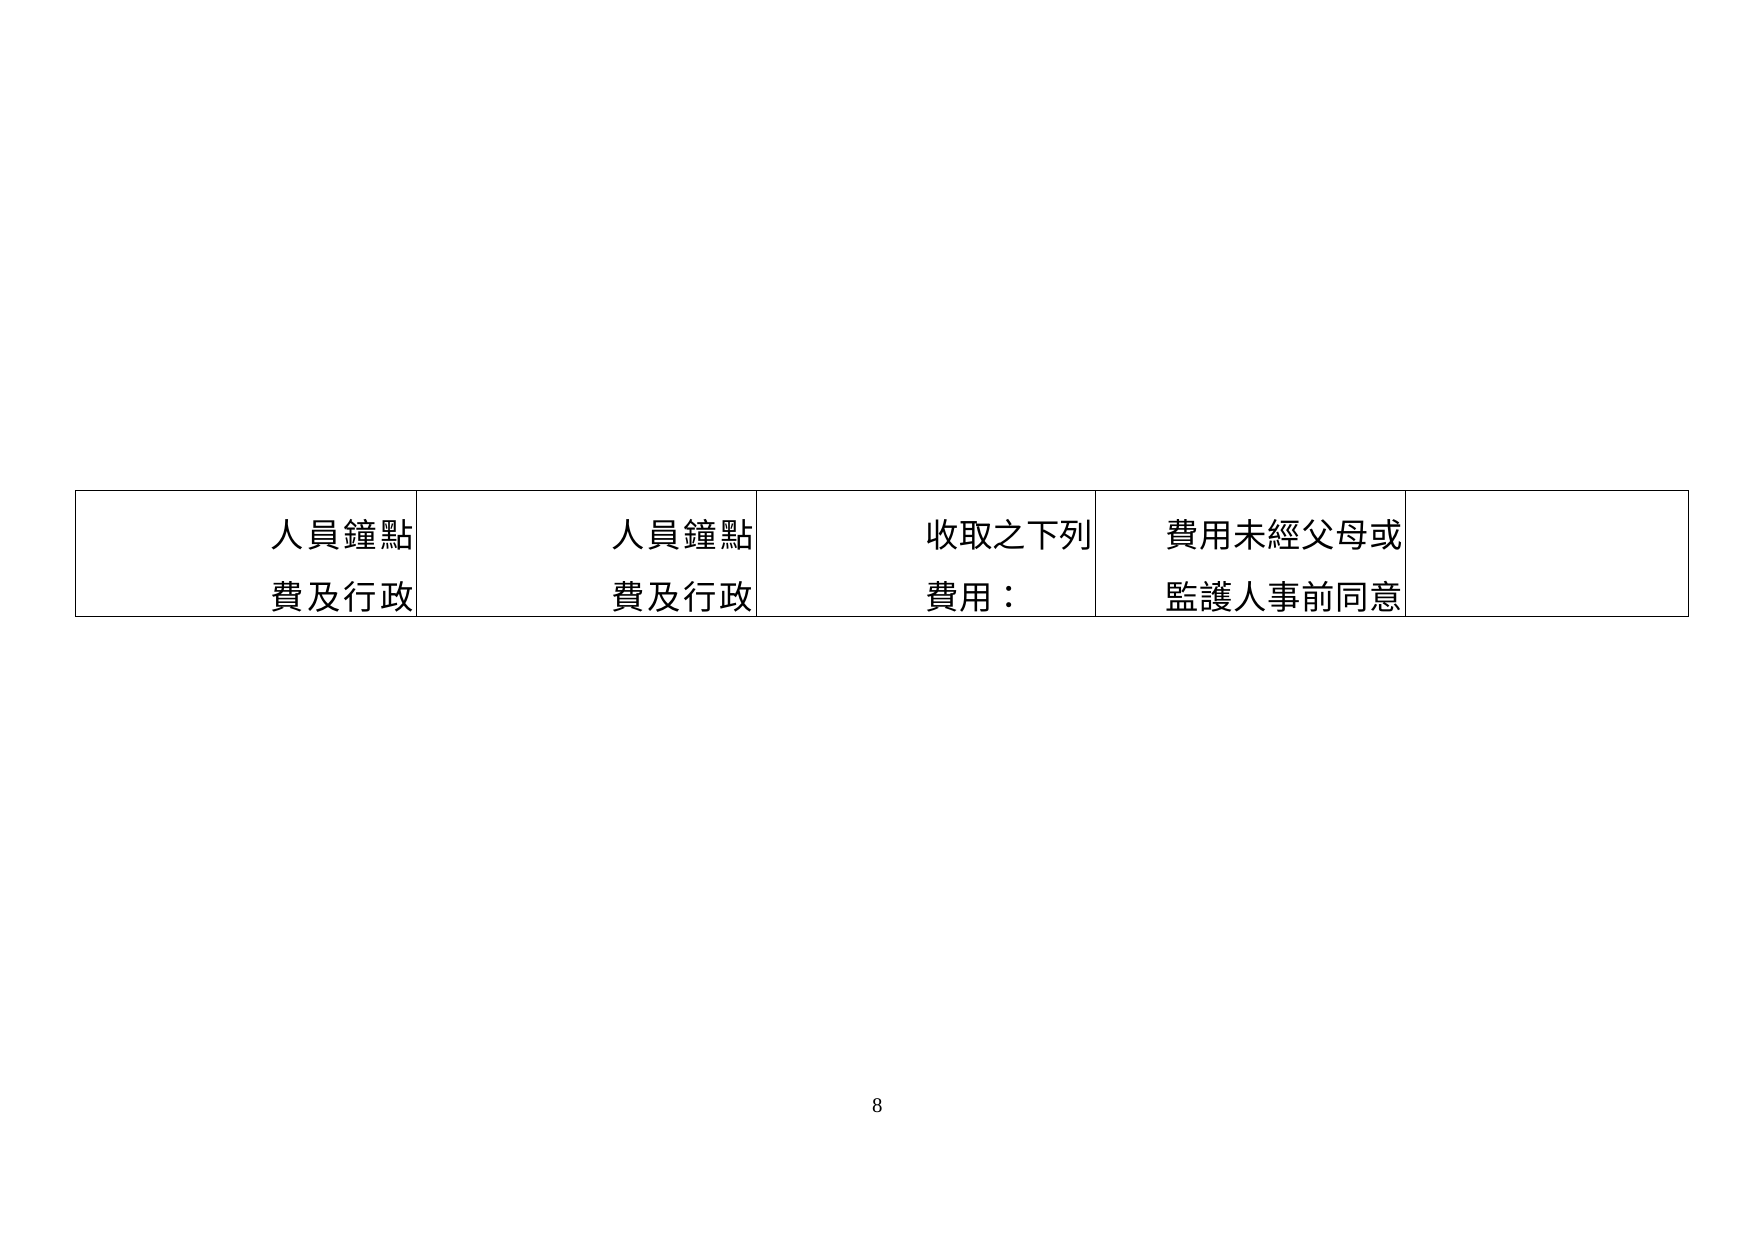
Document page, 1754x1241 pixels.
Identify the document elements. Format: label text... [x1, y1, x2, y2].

table_cell 費用未經父母或監護人事前同意 [1096, 491, 1405, 616]
table_cell 人員鐘點費及行政 [417, 491, 756, 616]
table_cell 收取之下列費用： [757, 491, 1095, 616]
table_cell 人員鐘點費及行政 [76, 491, 416, 616]
table_cell [1406, 491, 1688, 616]
